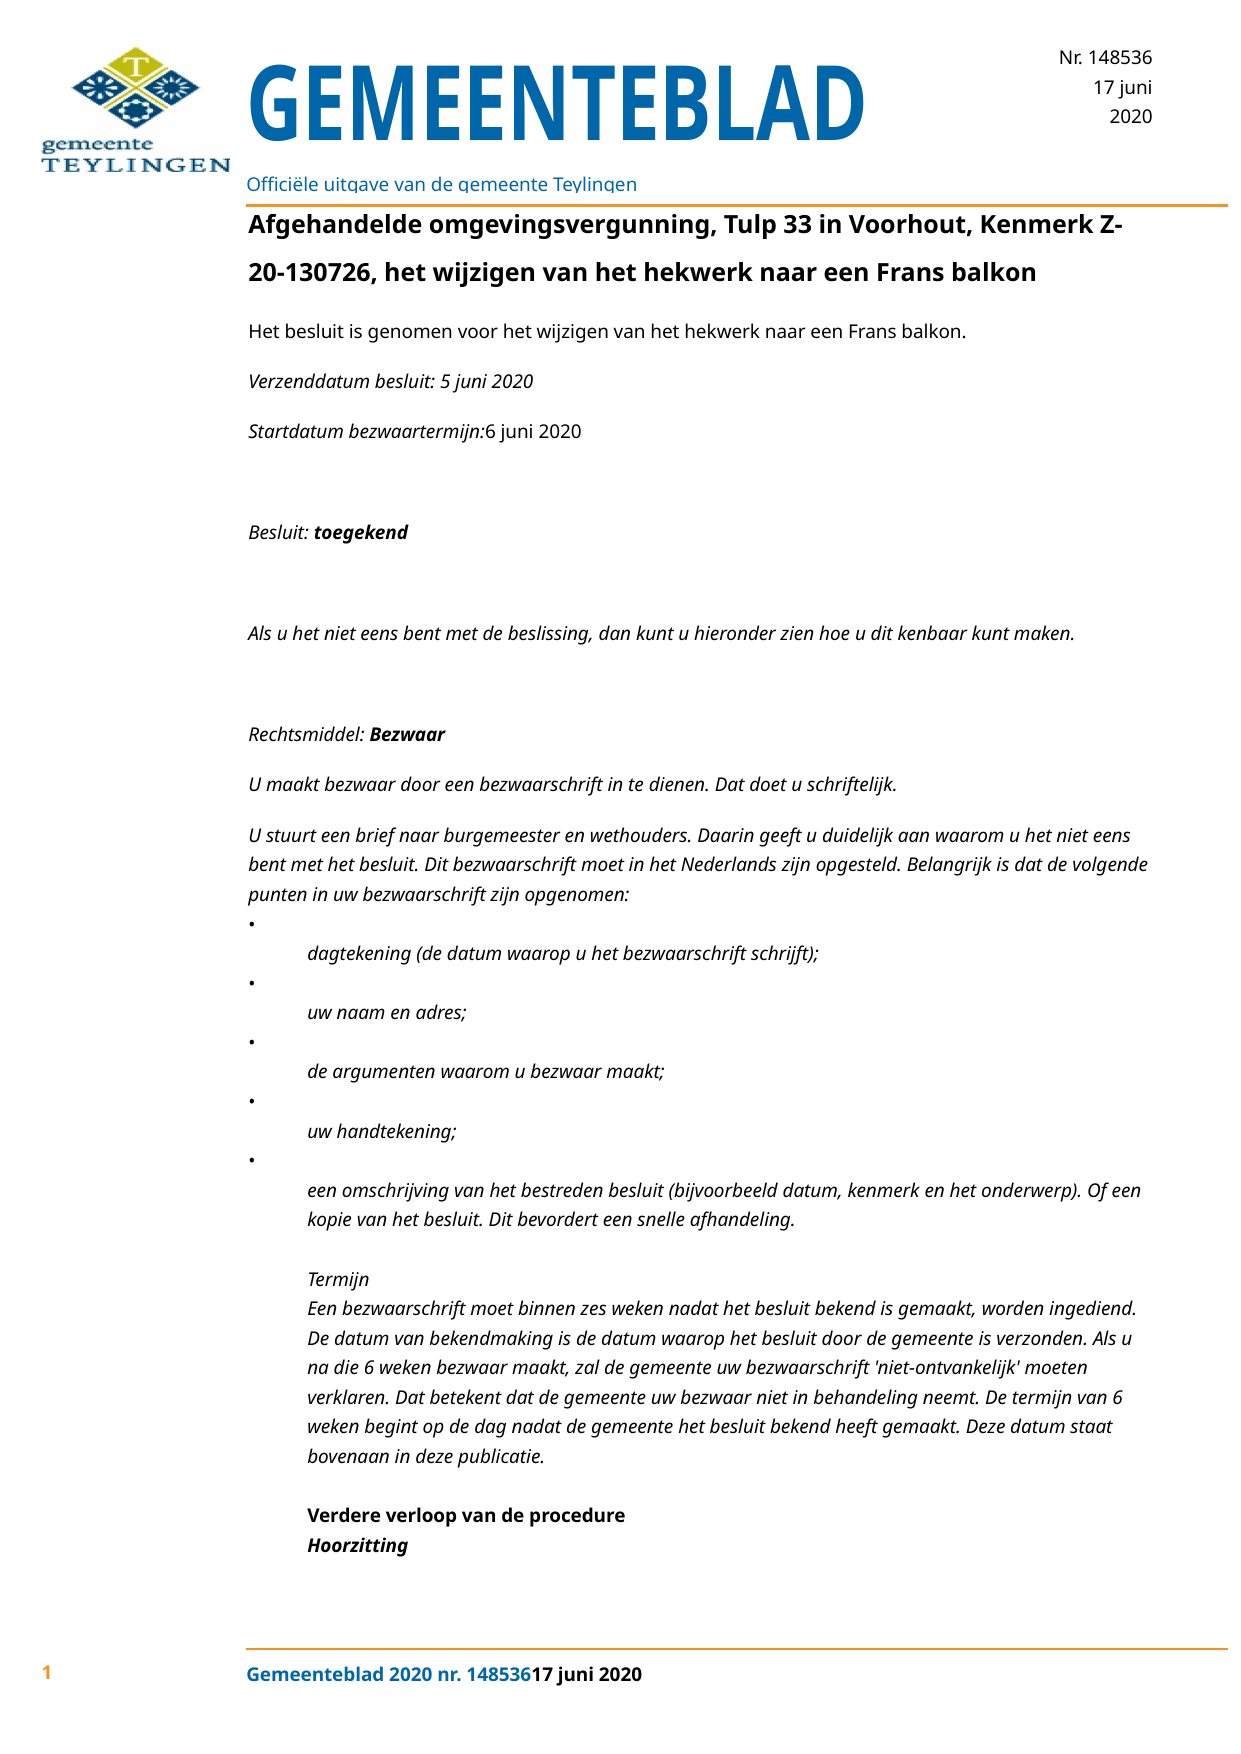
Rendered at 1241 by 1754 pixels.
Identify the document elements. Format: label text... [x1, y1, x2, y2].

list uw naam en adres; [248, 999, 1152, 1025]
text Rechtsmiddel: Bezwaar [248, 721, 1152, 747]
list uw handtekening; [248, 1118, 1152, 1144]
text Besluit: toegekend [248, 519, 1152, 545]
text Als u het niet eens bent met de beslissing, dan kunt u hieronder zien hoe u dit kenbaar kunt maken. [248, 620, 1152, 646]
list Termijn [248, 1266, 1152, 1292]
list de argumenten waarom u bezwaar maakt; [248, 1059, 1152, 1084]
text U maakt bezwaar door een bezwaarschrift in te dienen. Dat doet u schriftelijk. [248, 772, 1152, 797]
text Afgehandelde omgevingsvergunning, Tulp 33 in Voorhout, Kenmerk Z-20-130726, het wijzigen van het hekwerk naar een Frans balkon [248, 207, 1152, 288]
picture [41, 47, 231, 172]
text U stuurt een brief naar burgemeester en wethouders. Daarin geeft u duidelijk aan waarom u het niet eens bent met het besluit. Dit bezwaarschrift moet in het Nederlands zijn opgesteld. Belangrijk is dat de volgende punten in uw bezwaarschrift zijn opgenomen: [248, 822, 1152, 907]
list Verdere verloop van de procedure [248, 1502, 1152, 1528]
list dagtekening (de datum waarop u het bezwaarschrift schrijft); [248, 940, 1152, 966]
list Een bezwaarschrift moet binnen zes weken nadat het besluit bekend is gemaakt, worden ingediend. De datum van bekendmaking is de datum waarop het besluit door de gemeente is verzonden. Als u na die 6 weken bezwaar maakt, zal de gemeente uw bezwaarschrift 'niet-ontvankelijk' moeten verklaren. Dat betekent dat de gemeente uw bezwaar niet in behandeling neemt. De termijn van 6 weken begint op de dag nadat de gemeente het besluit bekend heeft gemaakt. Deze datum staat bovenaan in deze publicatie. [248, 1295, 1152, 1469]
list Hoorzitting [248, 1532, 1152, 1558]
text Het besluit is genomen voor het wijzigen van het hekwerk naar een Frans balkon. [248, 318, 1152, 344]
list een omschrijving van het bestreden besluit (bijvoorbeeld datum, kenmerk en het onderwerp). Of een kopie van het besluit. Dit bevordert een snelle afhandeling. [248, 1177, 1152, 1232]
text Verzenddatum besluit: 5 juni 2020 [248, 368, 1152, 394]
text Startdatum bezwaartermijn:6 juni 2020 [248, 419, 1152, 444]
